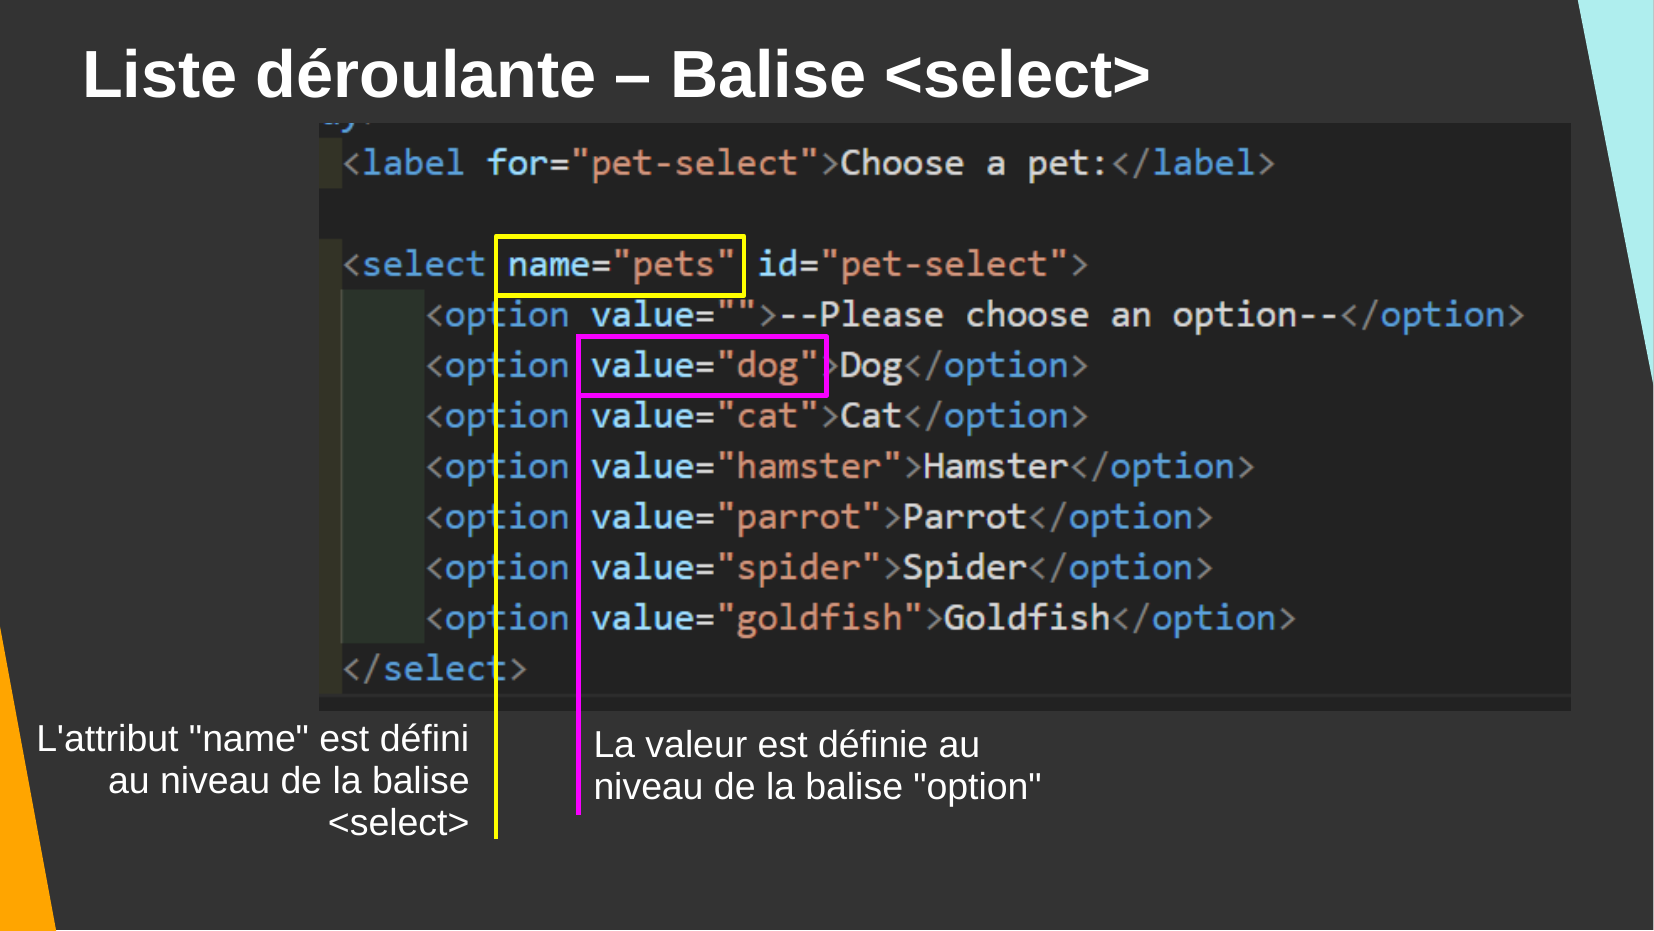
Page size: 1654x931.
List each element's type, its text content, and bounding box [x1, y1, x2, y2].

text_box La valeur est définie au niveau de la balise "option" [578, 715, 1099, 815]
title Liste déroulante – Balise <select> [82, 37, 1571, 114]
picture [319, 123, 1571, 711]
picture [581, 339, 824, 393]
text_box [1577, 0, 1654, 389]
picture [498, 239, 742, 293]
text_box L'attribut "name" est défini au niveau de la balise <select> [11, 710, 485, 851]
text_box [0, 626, 57, 931]
